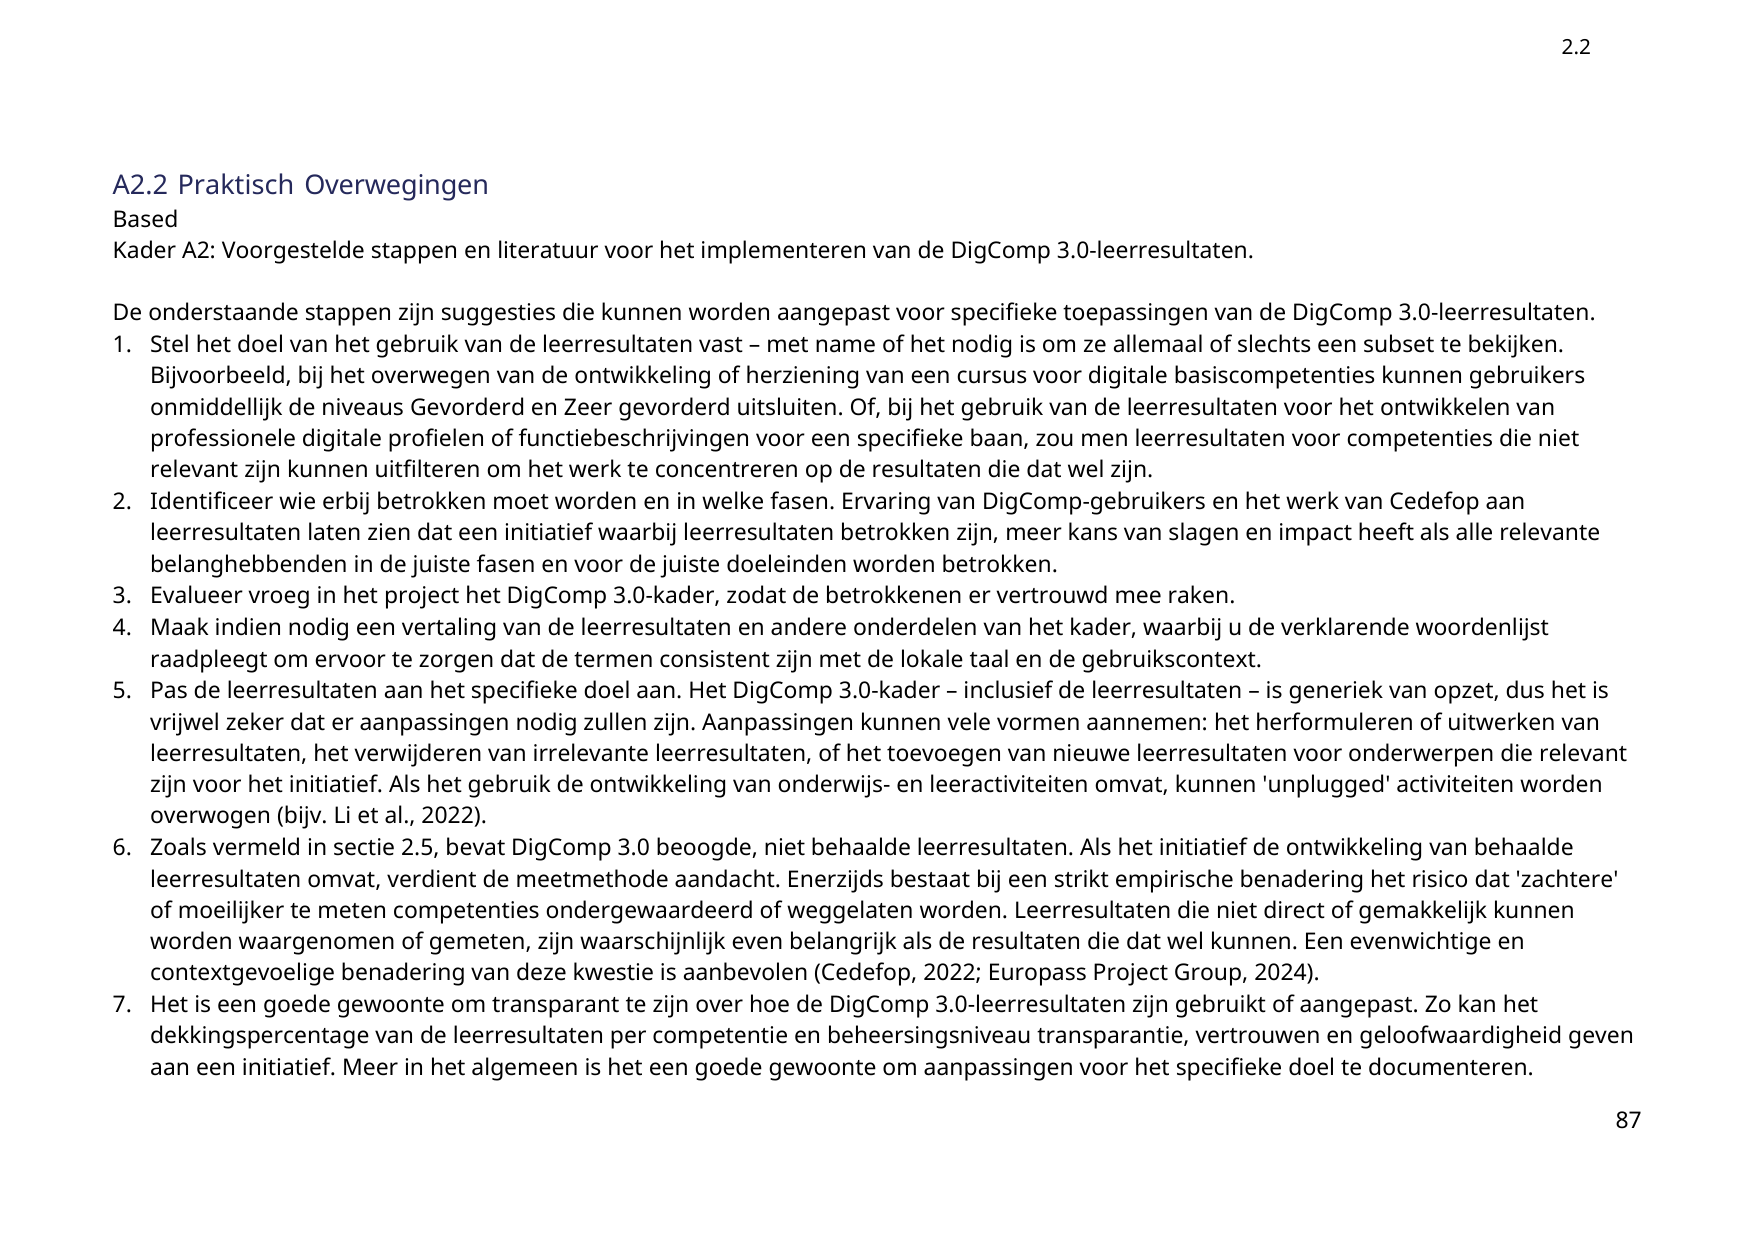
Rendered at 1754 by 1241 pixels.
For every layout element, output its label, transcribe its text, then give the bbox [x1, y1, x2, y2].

list Zoals vermeld in sectie 2.5, bevat DigComp 3.0 beoogde, niet behaalde leerresultaten. Als het initiatief de ontwikkeling van behaalde leerresultaten omvat, verdient de meetmethode aandacht. Enerzijds bestaat bij een strikt empirische benadering het risico dat 'zachtere' of moeilijker te meten competenties ondergewaardeerd of weggelaten worden. Leerresultaten die niet direct of gemakkelijk kunnen worden waargenomen of gemeten, zijn waarschijnlijk even belangrijk als de resultaten die dat wel kunnen. Een evenwichtige en contextgevoelige benadering van deze kwestie is aanbevolen (Cedefop, 2022; Europass Project Group, 2024). [112, 831, 1641, 987]
list Stel het doel van het gebruik van de leerresultaten vast – met name of het nodig is om ze allemaal of slechts een subset te bekijken. Bijvoorbeeld, bij het overwegen van de ontwikkeling of herziening van een cursus voor digitale basiscompetenties kunnen gebruikers onmiddellijk de niveaus Gevorderd en Zeer gevorderd uitsluiten. Of, bij het gebruik van de leerresultaten voor het ontwikkelen van professionele digitale profielen of functiebeschrijvingen voor een specifieke baan, zou men leerresultaten voor competenties die niet relevant zijn kunnen uitfilteren om het werk te concentreren op de resultaten die dat wel zijn. [112, 328, 1641, 484]
list Het is een goede gewoonte om transparant te zijn over hoe de DigComp 3.0-leerresultaten zijn gebruikt of aangepast. Zo kan het dekkingspercentage van de leerresultaten per competentie en beheersingsniveau transparantie, vertrouwen en geloofwaardigheid geven aan een initiatief. Meer in het algemeen is het een goede gewoonte om aanpassingen voor het specifieke doel te documenteren. [112, 988, 1641, 1082]
list Pas de leerresultaten aan het specifieke doel aan. Het DigComp 3.0-kader – inclusief de leerresultaten – is generiek van opzet, dus het is vrijwel zeker dat er aanpassingen nodig zullen zijn. Aanpassingen kunnen vele vormen aannemen: het herformuleren of uitwerken van leerresultaten, het verwijderen van irrelevante leerresultaten, of het toevoegen van nieuwe leerresultaten voor onderwerpen die relevant zijn voor het initiatief. Als het gebruik de ontwikkeling van onderwijs- en leeractiviteiten omvat, kunnen 'unplugged' activiteiten worden overwogen (bijv. Li et al., 2022). [112, 674, 1641, 831]
text Based [112, 202, 1641, 234]
text Kader A2: Voorgestelde stappen en literatuur voor het implementeren van de DigComp 3.0-leerresultaten. [112, 234, 1641, 265]
list Maak indien nodig een vertaling van de leerresultaten en andere onderdelen van het kader, waarbij u de verklarende woordenlijst raadpleegt om ervoor te zorgen dat de termen consistent zijn met de lokale taal en de gebruikscontext. [112, 611, 1641, 674]
list Identificeer wie erbij betrokken moet worden en in welke fasen. Ervaring van DigComp-gebruikers en het werk van Cedefop aan leerresultaten laten zien dat een initiatief waarbij leerresultaten betrokken zijn, meer kans van slagen en impact heeft als alle relevante belanghebbenden in de juiste fasen en voor de juiste doeleinden worden betrokken. [112, 485, 1641, 579]
subtitle A2.2 Praktisch Overwegingen [112, 166, 1641, 202]
text De onderstaande stappen zijn suggesties die kunnen worden aangepast voor specifieke toepassingen van de DigComp 3.0-leerresultaten. [112, 296, 1641, 327]
list Evalueer vroeg in het project het DigComp 3.0-kader, zodat de betrokkenen er vertrouwd mee raken. [112, 579, 1641, 611]
